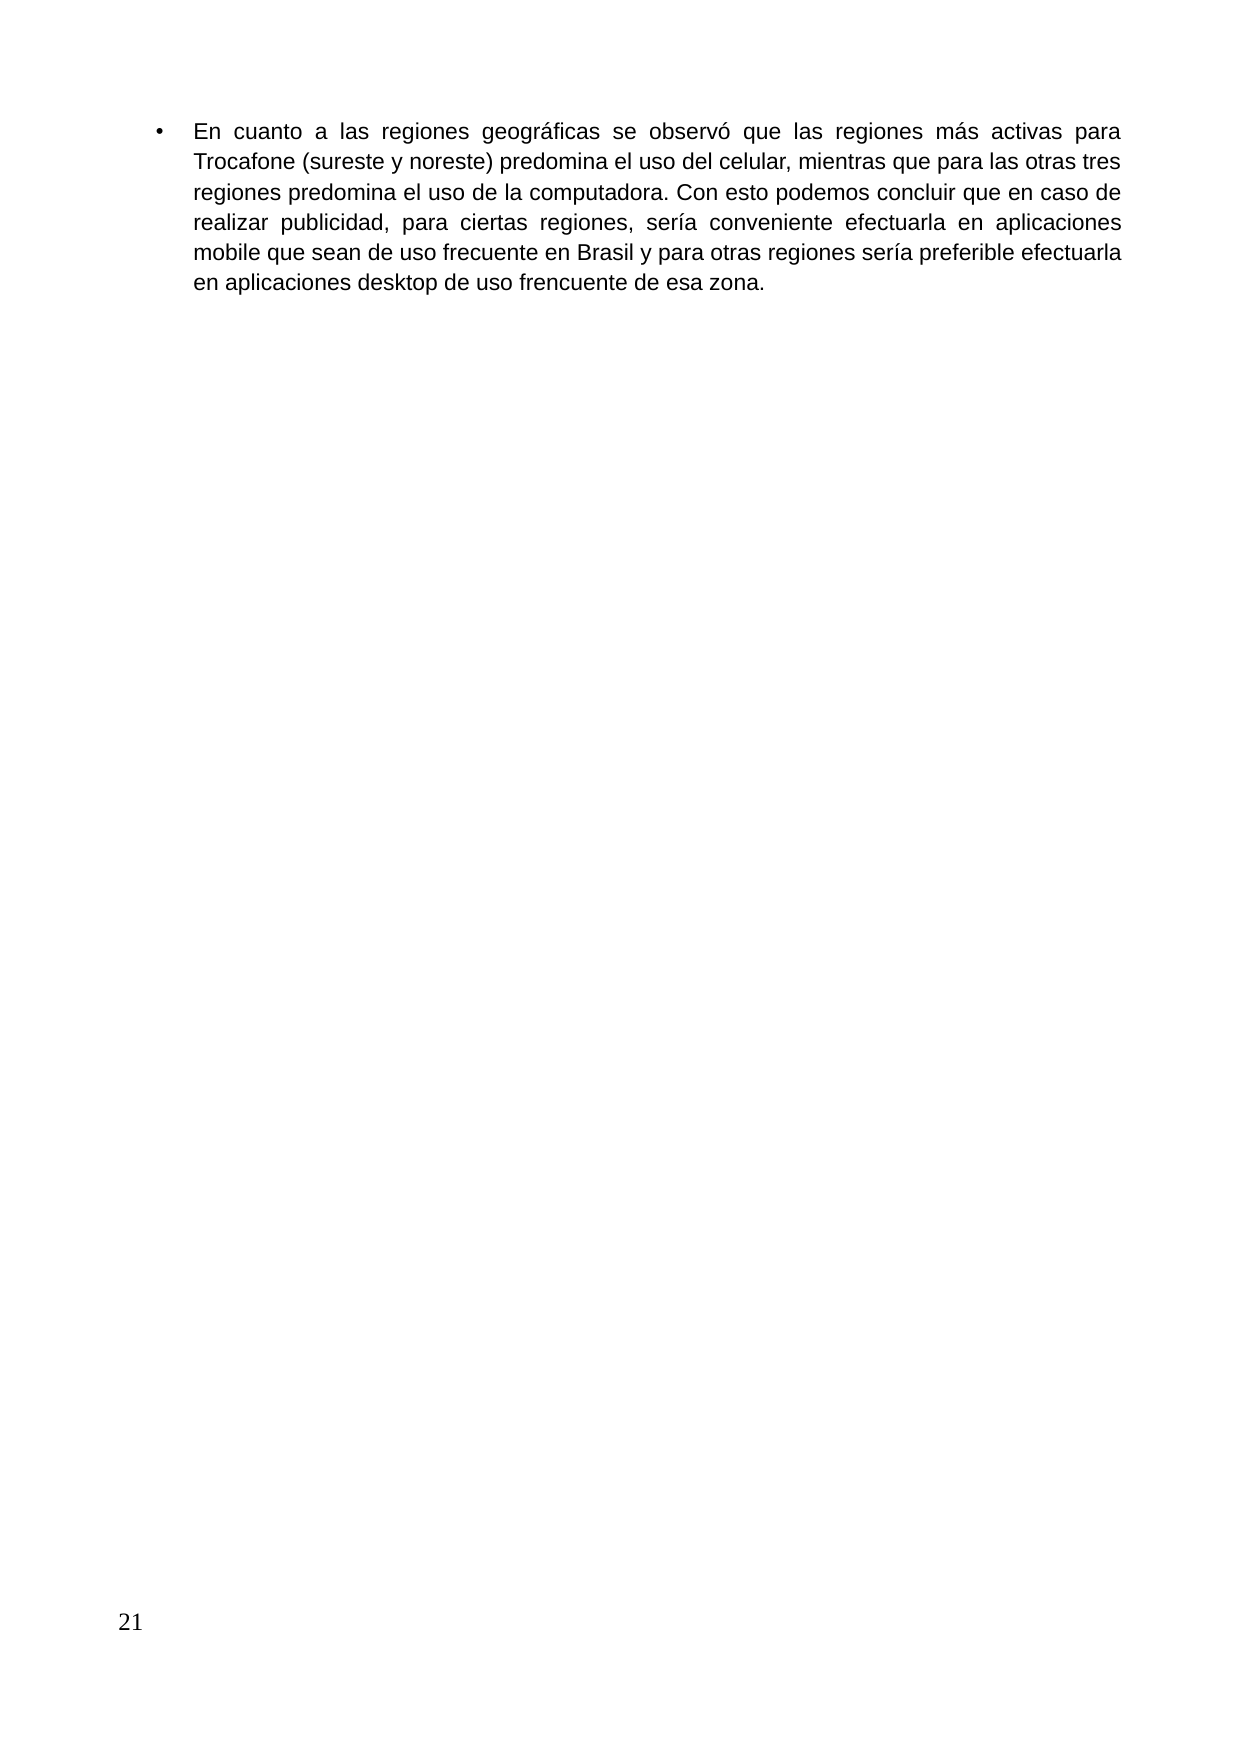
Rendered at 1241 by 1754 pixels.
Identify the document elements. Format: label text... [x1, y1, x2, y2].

list En cuanto a las regiones geográficas se observó que las regiones más activas para Trocafone (sureste y noreste) predomina el uso del celular, mientras que para las otras tres regiones predomina el uso de la computadora. Con esto podemos concluir que en caso de realizar publicidad, para ciertas regiones, sería conveniente efectuarla en aplicaciones mobile que sean de uso frecuente en Brasil y para otras regiones sería preferible efectuarla en aplicaciones desktop de uso frencuente de esa zona. [156, 118, 1122, 296]
